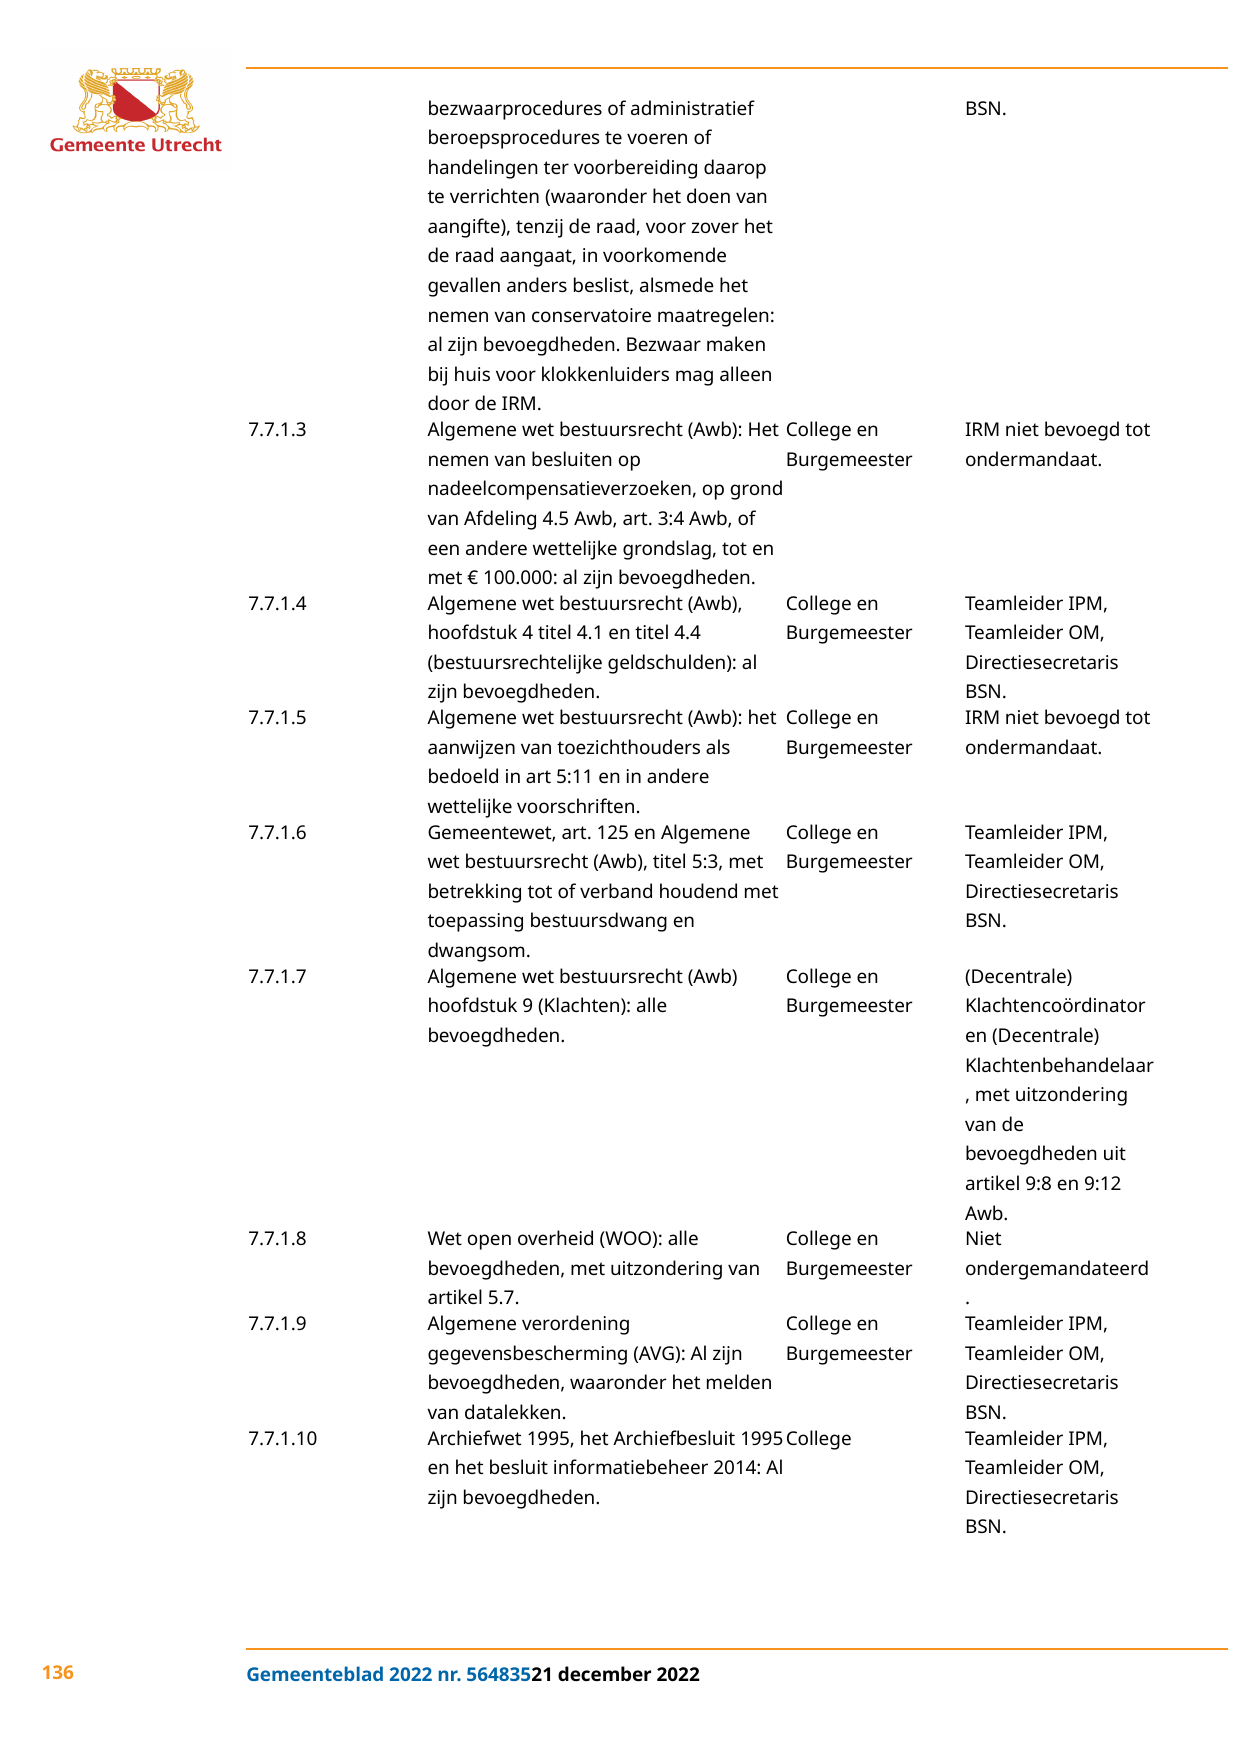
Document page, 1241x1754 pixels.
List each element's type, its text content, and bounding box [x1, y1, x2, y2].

table_cell Gemeentewet, art. 125 en Algemene wet bestuursrecht (Awb), titel 5:3, met betrekking tot of verband houdend met toepassing bestuursdwang en dwangsom. [427, 819, 786, 963]
picture [41, 47, 231, 172]
table_cell Algemene wet bestuursrecht (Awb), hoofdstuk 4 titel 4.1 en titel 4.4 (bestuursrechtelijke geldschulden): al zijn bevoegdheden. [427, 590, 786, 704]
table_cell [248, 95, 427, 416]
table_cell 7.7.1.6 [248, 819, 427, 963]
table_cell Algemene wet bestuursrecht (Awb): Het nemen van besluiten op nadeelcompensatieverzoeken, op grond van Afdeling 4.5 Awb, art. 3:4 Awb, of een andere wettelijke grondslag, tot en met € 100.000: al zijn bevoegdheden. [427, 416, 786, 590]
table_cell (Decentrale) Klachtencoördinator en (Decentrale) Klachtenbehandelaar, met uitzondering van de bevoegdheden uit artikel 9:8 en 9:12 Awb. [965, 963, 1152, 1225]
table_cell bezwaarprocedures of administratief beroepsprocedures te voeren of handelingen ter voorbereiding daarop te verrichten (waaronder het doen van aangifte), tenzij de raad, voor zover het de raad aangaat, in voorkomende gevallen anders beslist, alsmede het nemen van conservatoire maatregelen: al zijn bevoegdheden. Bezwaar maken bij huis voor klokkenluiders mag alleen door de IRM. [427, 95, 786, 416]
table_cell Niet ondergemandateerd. [965, 1225, 1152, 1310]
table_cell Algemene wet bestuursrecht (Awb) hoofdstuk 9 (Klachten): alle bevoegdheden. [427, 963, 786, 1225]
table_cell 7.7.1.3 [248, 416, 427, 590]
table_cell Teamleider IPM, Teamleider OM, Directiesecretaris BSN. [965, 819, 1152, 963]
table_cell IRM niet bevoegd tot ondermandaat. [965, 705, 1152, 819]
table_cell 7.7.1.4 [248, 590, 427, 704]
table_cell College en Burgemeester [786, 705, 965, 819]
table_cell College en Burgemeester [786, 819, 965, 963]
table_cell Teamleider IPM, Teamleider OM, Directiesecretaris BSN. [965, 590, 1152, 704]
table_cell [786, 95, 965, 416]
table_cell 7.7.1.5 [248, 705, 427, 819]
table_cell Teamleider IPM, Teamleider OM, Directiesecretaris BSN. [965, 1310, 1152, 1425]
table_cell BSN. [965, 95, 1152, 416]
table_cell College en Burgemeester [786, 590, 965, 704]
table_cell Wet open overheid (WOO): alle bevoegdheden, met uitzondering van artikel 5.7. [427, 1225, 786, 1310]
table_cell Archiefwet 1995, het Archiefbesluit 1995 en het besluit informatiebeheer 2014: Al zijn bevoegdheden. [427, 1425, 786, 1539]
table_cell 7.7.1.10 [248, 1425, 427, 1539]
table_cell IRM niet bevoegd tot ondermandaat. [965, 416, 1152, 590]
table_cell Teamleider IPM, Teamleider OM, Directiesecretaris BSN. [965, 1425, 1152, 1539]
table_cell 7.7.1.8 [248, 1225, 427, 1310]
table_cell Algemene wet bestuursrecht (Awb): het aanwijzen van toezichthouders als bedoeld in art 5:11 en in andere wettelijke voorschriften. [427, 705, 786, 819]
table_cell College en Burgemeester [786, 416, 965, 590]
table_cell College en Burgemeester [786, 1310, 965, 1425]
table_cell College en Burgemeester [786, 1225, 965, 1310]
table_cell 7.7.1.7 [248, 963, 427, 1225]
table_cell College en Burgemeester [786, 963, 965, 1225]
table_cell College [786, 1425, 965, 1539]
table_cell 7.7.1.9 [248, 1310, 427, 1425]
table_cell Algemene verordening gegevensbescherming (AVG): Al zijn bevoegdheden, waaronder het melden van datalekken. [427, 1310, 786, 1425]
